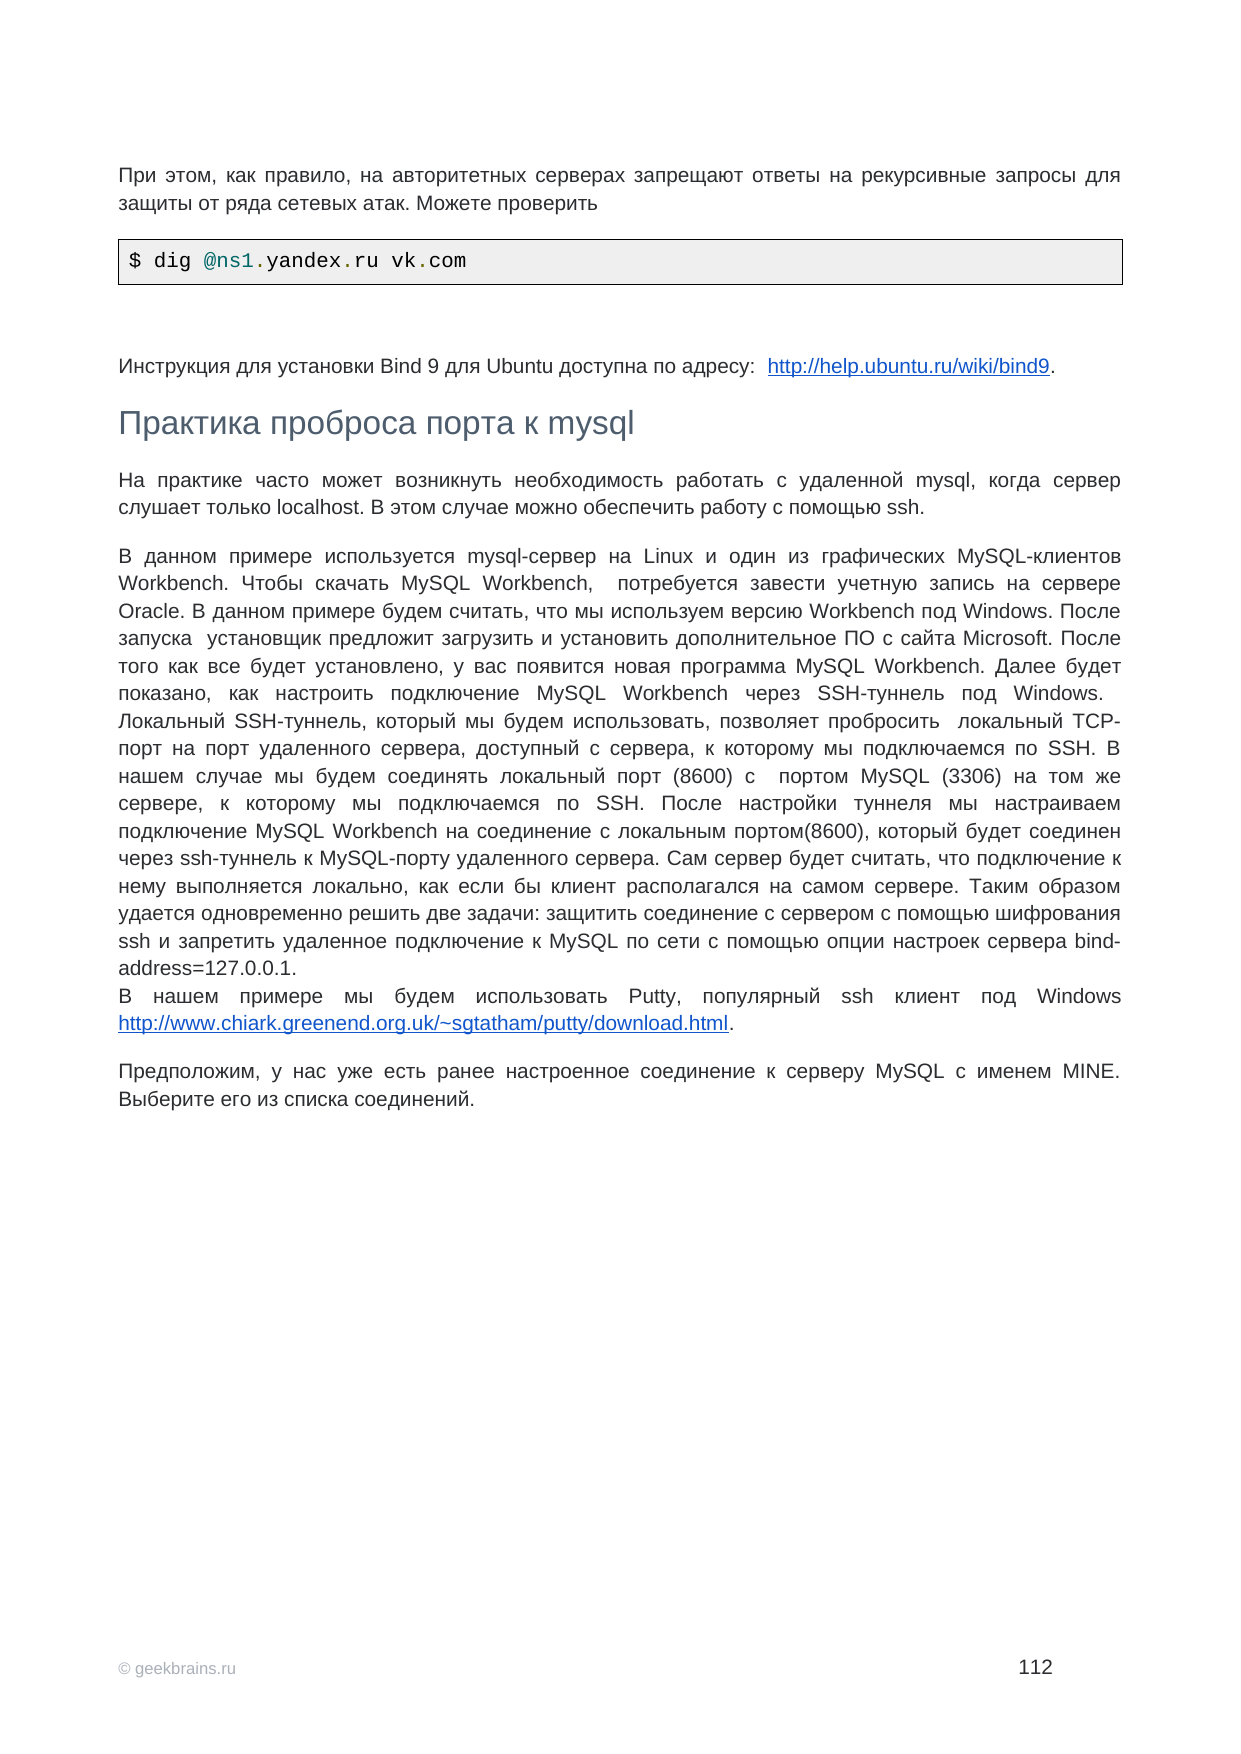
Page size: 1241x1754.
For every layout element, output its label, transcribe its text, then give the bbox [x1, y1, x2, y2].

text Инструкция для установки Bind 9 для Ubuntu доступна по адресу: http://help.ubuntu.ru/wiki/bind9. [118, 354, 1122, 378]
text При этом, как правило, на авторитетных серверах запрещают ответы на рекурсивные запросы для защиты от ряда сетевых атак. Можете проверить [118, 163, 1122, 214]
text В данном примере используется mysql-сервер на Linux и один из графических MySQL-клиентов Workbench. Чтобы скачать MySQL Workbench, потребуется завести учетную запись на сервере Oracle. В данном примере будем считать, что мы используем версию Workbench под Windows. После запуска установщик предложит загрузить и установить дополнительное ПО с сайта Microsoft. После того как все будет установлено, у вас появится новая программа MySQL Workbench. Далее будет показано, как настроить подключение MySQL Workbench через SSH-туннель под Windows. Локальный SSH-туннель, который мы будем использовать, позволяет пробросить локальный TCP-порт на порт удаленного сервера, доступный с сервера, к которому мы подключаемся по SSH. В нашем случае мы будем соединять локальный порт (8600) с портом MySQL (3306) на том же сервере, к которому мы подключаемся по SSH. После настройки туннеля мы настраиваем подключение MySQL Workbench на соединение с локальным портом(8600), который будет соединен через ssh-туннель к MySQL-порту удаленного сервера. Сам сервер будет считать, что подключение к нему выполняется локально, как если бы клиент располагался на самом сервере. Таким образом удается одновременно решить две задачи: защитить соединение с сервером с помощью шифрования ssh и запретить удаленное подключение к MySQL по сети с помощью опции настроек сервера bind-address=127.0.0.1. В нашем примере мы будем использовать Putty, популярный ssh клиент под Windows http://www.chiark.greenend.org.uk/~sgtatham/putty/download.html. [118, 543, 1122, 1035]
table_header $ dig @ns1.yandex.ru vk.com [119, 240, 1122, 284]
subtitle Практика проброса порта к mysql [118, 403, 1122, 441]
text На практике часто может возникнуть необходимость работать с удаленной mysql, когда сервер слушает только localhost. В этом случае можно обеспечить работу с помощью ssh. [118, 468, 1122, 519]
text Предположим, у нас уже есть ранее настроенное соединение к серверу MySQL c именем MINE. Выберите его из списка соединений. [118, 1059, 1122, 1111]
